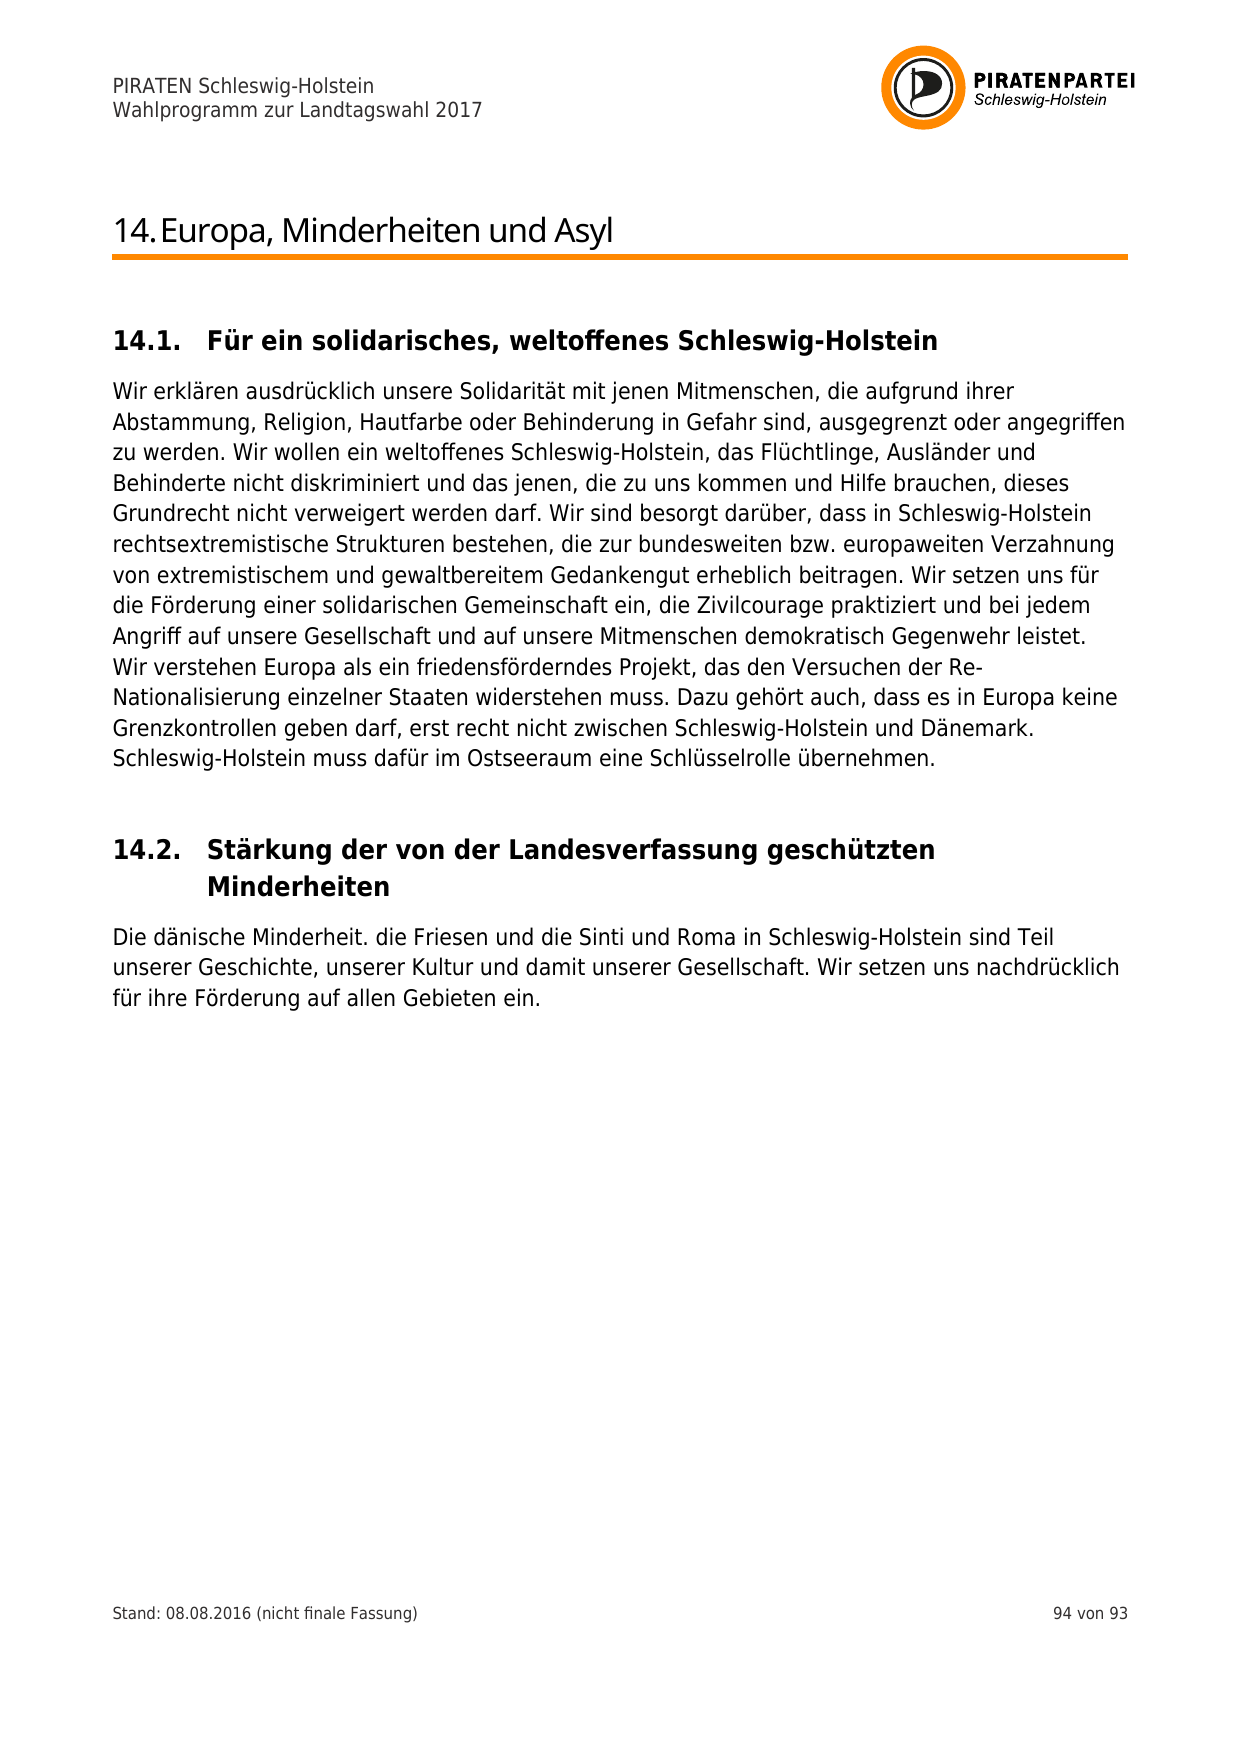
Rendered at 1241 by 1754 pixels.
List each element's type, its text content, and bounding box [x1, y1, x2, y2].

list Stärkung der von der Landesverfassung geschützten Minderheiten [112, 834, 1128, 902]
list Europa, Minderheiten und Asyl [112, 206, 1128, 254]
text Die dänische Minderheit. die Friesen und die Sinti und Roma in Schleswig-Holstein sind Teil unserer Geschichte, unserer Kultur und damit unserer Gesellschaft. Wir setzen uns nachdrücklich für ihre Förderung auf allen Gebieten ein. [112, 924, 1128, 1012]
text Wir erklären ausdrücklich unsere Solidarität mit jenen Mitmenschen, die aufgrund ihrer Abstammung, Religion, Hautfarbe oder Behinderung in Gefahr sind, ausgegrenzt oder angegriffen zu werden. Wir wollen ein weltoffenes Schleswig-Holstein, das Flüchtlinge, Ausländer und Behinderte nicht diskriminiert und das jenen, die zu uns kommen und Hilfe brauchen, dieses Grundrecht nicht verweigert werden darf. Wir sind besorgt darüber, dass in Schleswig-Holstein rechtsextremistische Strukturen bestehen, die zur bundesweiten bzw. europaweiten Verzahnung von extremistischem und gewaltbereitem Gedankengut erheblich beitragen. Wir setzen uns für die Förderung einer solidarischen Gemeinschaft ein, die Zivilcourage praktiziert und bei jedem Angriff auf unsere Gesellschaft und auf unsere Mitmenschen demokratisch Gegenwehr leistet. Wir verstehen Europa als ein friedensförderndes Projekt, das den Versuchen der Re-Nationalisierung einzelner Staaten widerstehen muss. Dazu gehört auch, dass es in Europa keine Grenzkontrollen geben darf, erst recht nicht zwischen Schleswig-Holstein und Dänemark. Schleswig-Holstein muss dafür im Ostseeraum eine Schlüsselrolle übernehmen. [112, 378, 1128, 772]
list Für ein solidarisches, weltoffenes Schleswig-Holstein [112, 325, 1128, 357]
